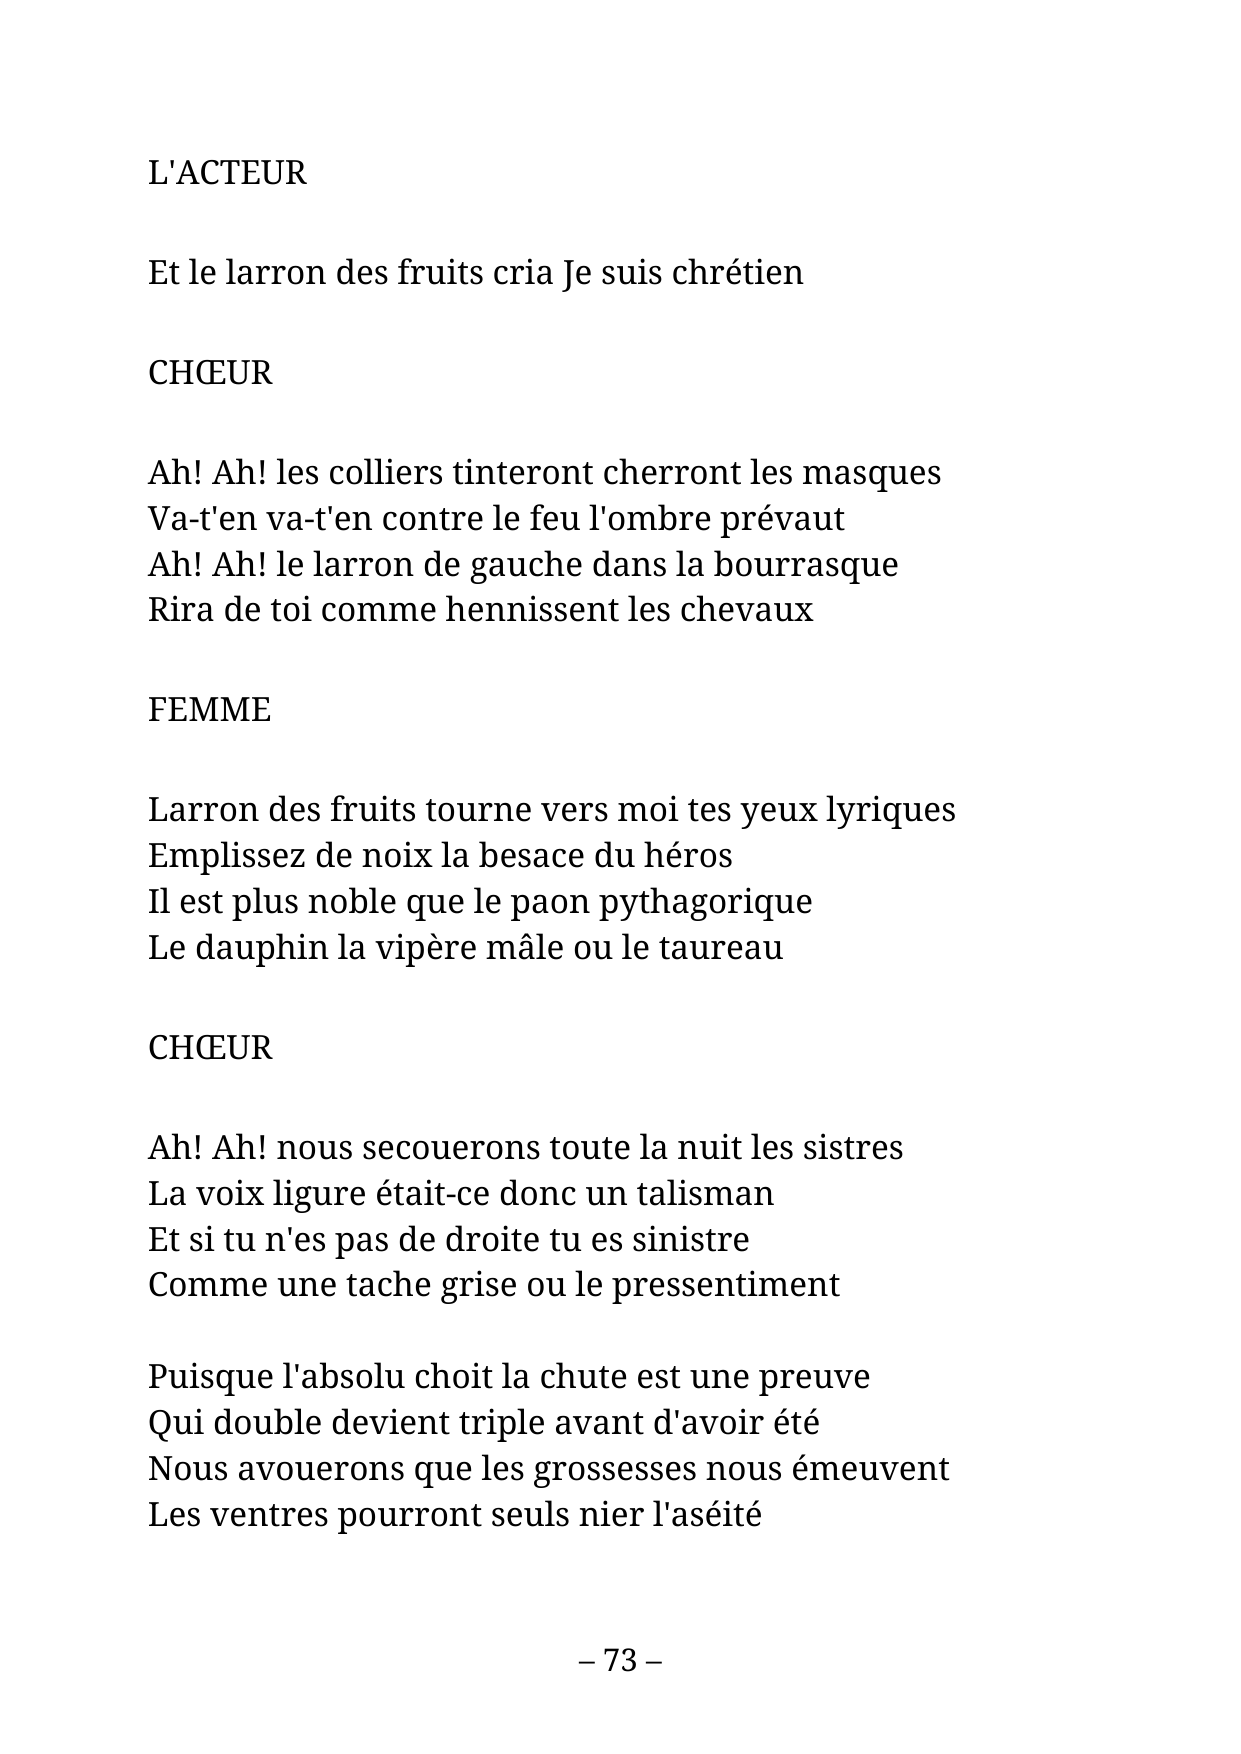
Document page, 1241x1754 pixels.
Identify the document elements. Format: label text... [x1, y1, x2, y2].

text Et le larron des fruits cria Je suis chrétien [148, 248, 1092, 293]
text CHŒUR [148, 348, 1092, 393]
text Larron des fruits tourne vers moi tes yeux lyriques Emplissez de noix la besace du héros Il est plus noble que le paon pythagorique Le dauphin la vipère mâle ou le taureau [148, 785, 1092, 968]
text Ah! Ah! les colliers tinteront cherront les masques Va-t'en va-t'en contre le feu l'ombre prévaut Ah! Ah! le larron de gauche dans la bourrasque Rira de toi comme hennissent les chevaux [148, 448, 1092, 631]
text L'ACTEUR [148, 148, 1092, 193]
text Ah! Ah! nous secouerons toute la nuit les sistres La voix ligure était-ce donc un talisman Et si tu n'es pas de droite tu es sinistre Comme une tache grise ou le pressentiment Puisque l'absolu choit la chute est une preuve Qui double devient triple avant d'avoir été Nous avouerons que les grossesses nous émeuvent Les ventres pourront seuls nier l'aséité [148, 1123, 1092, 1581]
text FEMME [148, 685, 1092, 731]
text CHŒUR [148, 1023, 1092, 1068]
